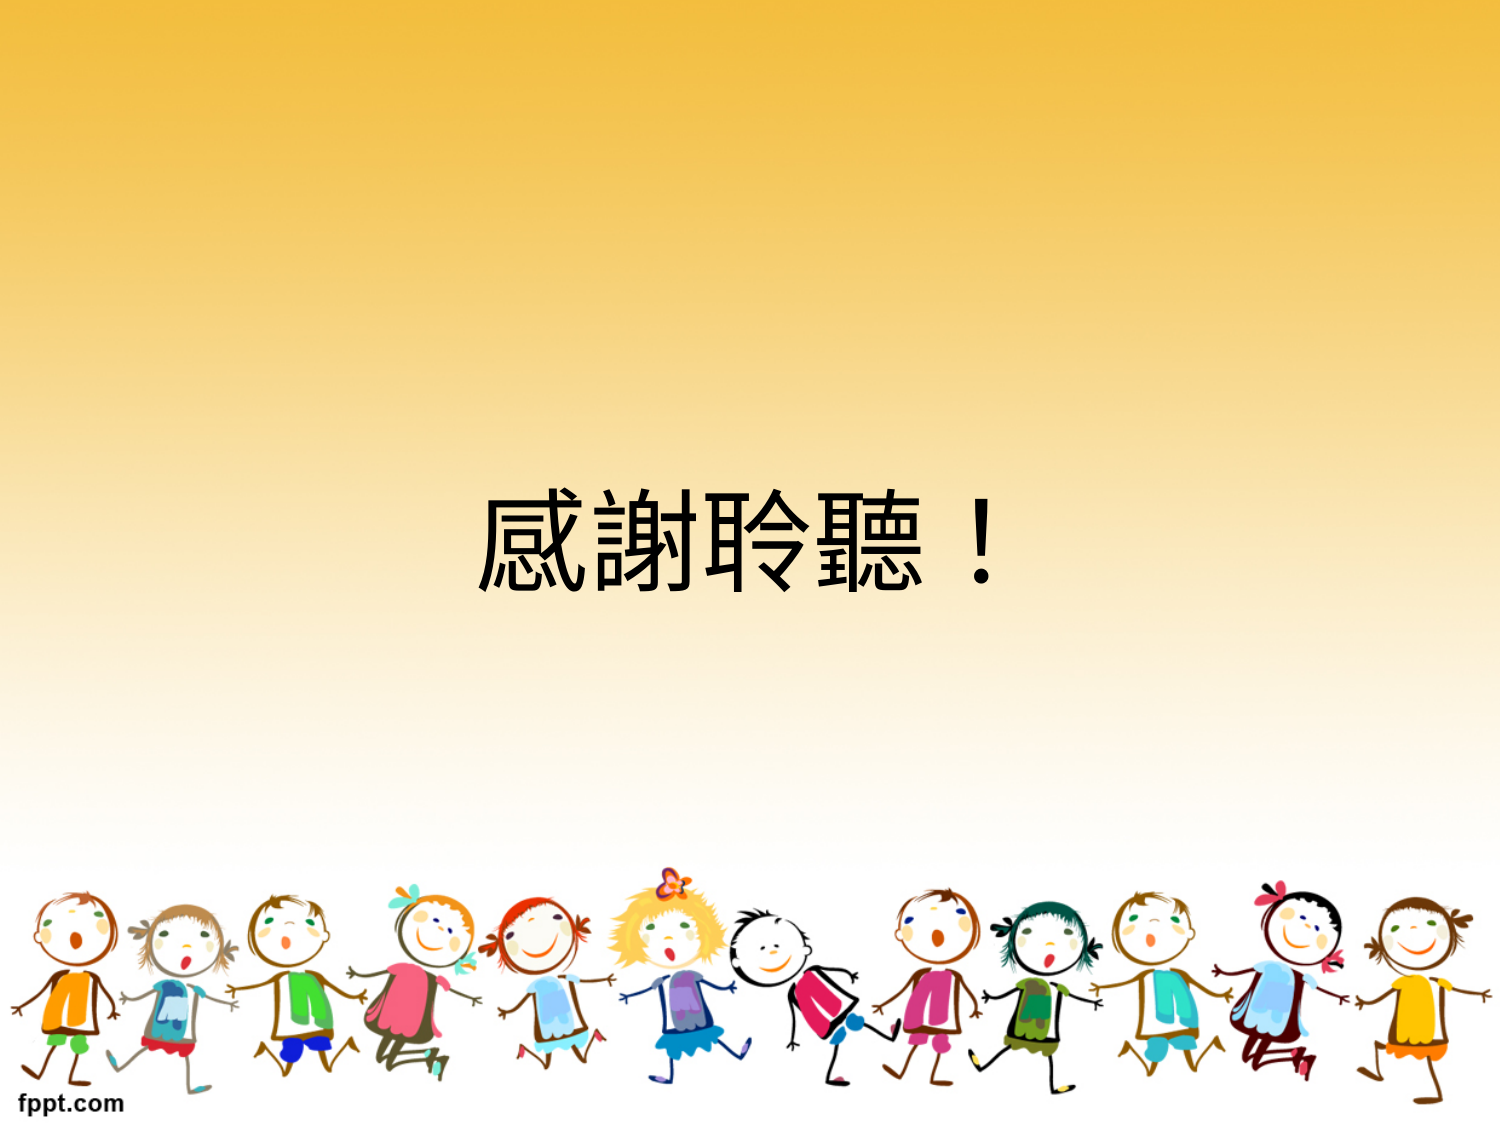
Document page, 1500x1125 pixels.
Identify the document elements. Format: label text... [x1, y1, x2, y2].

title 感謝聆聽！ [82, 445, 1433, 633]
picture [0, 0, 1500, 1125]
